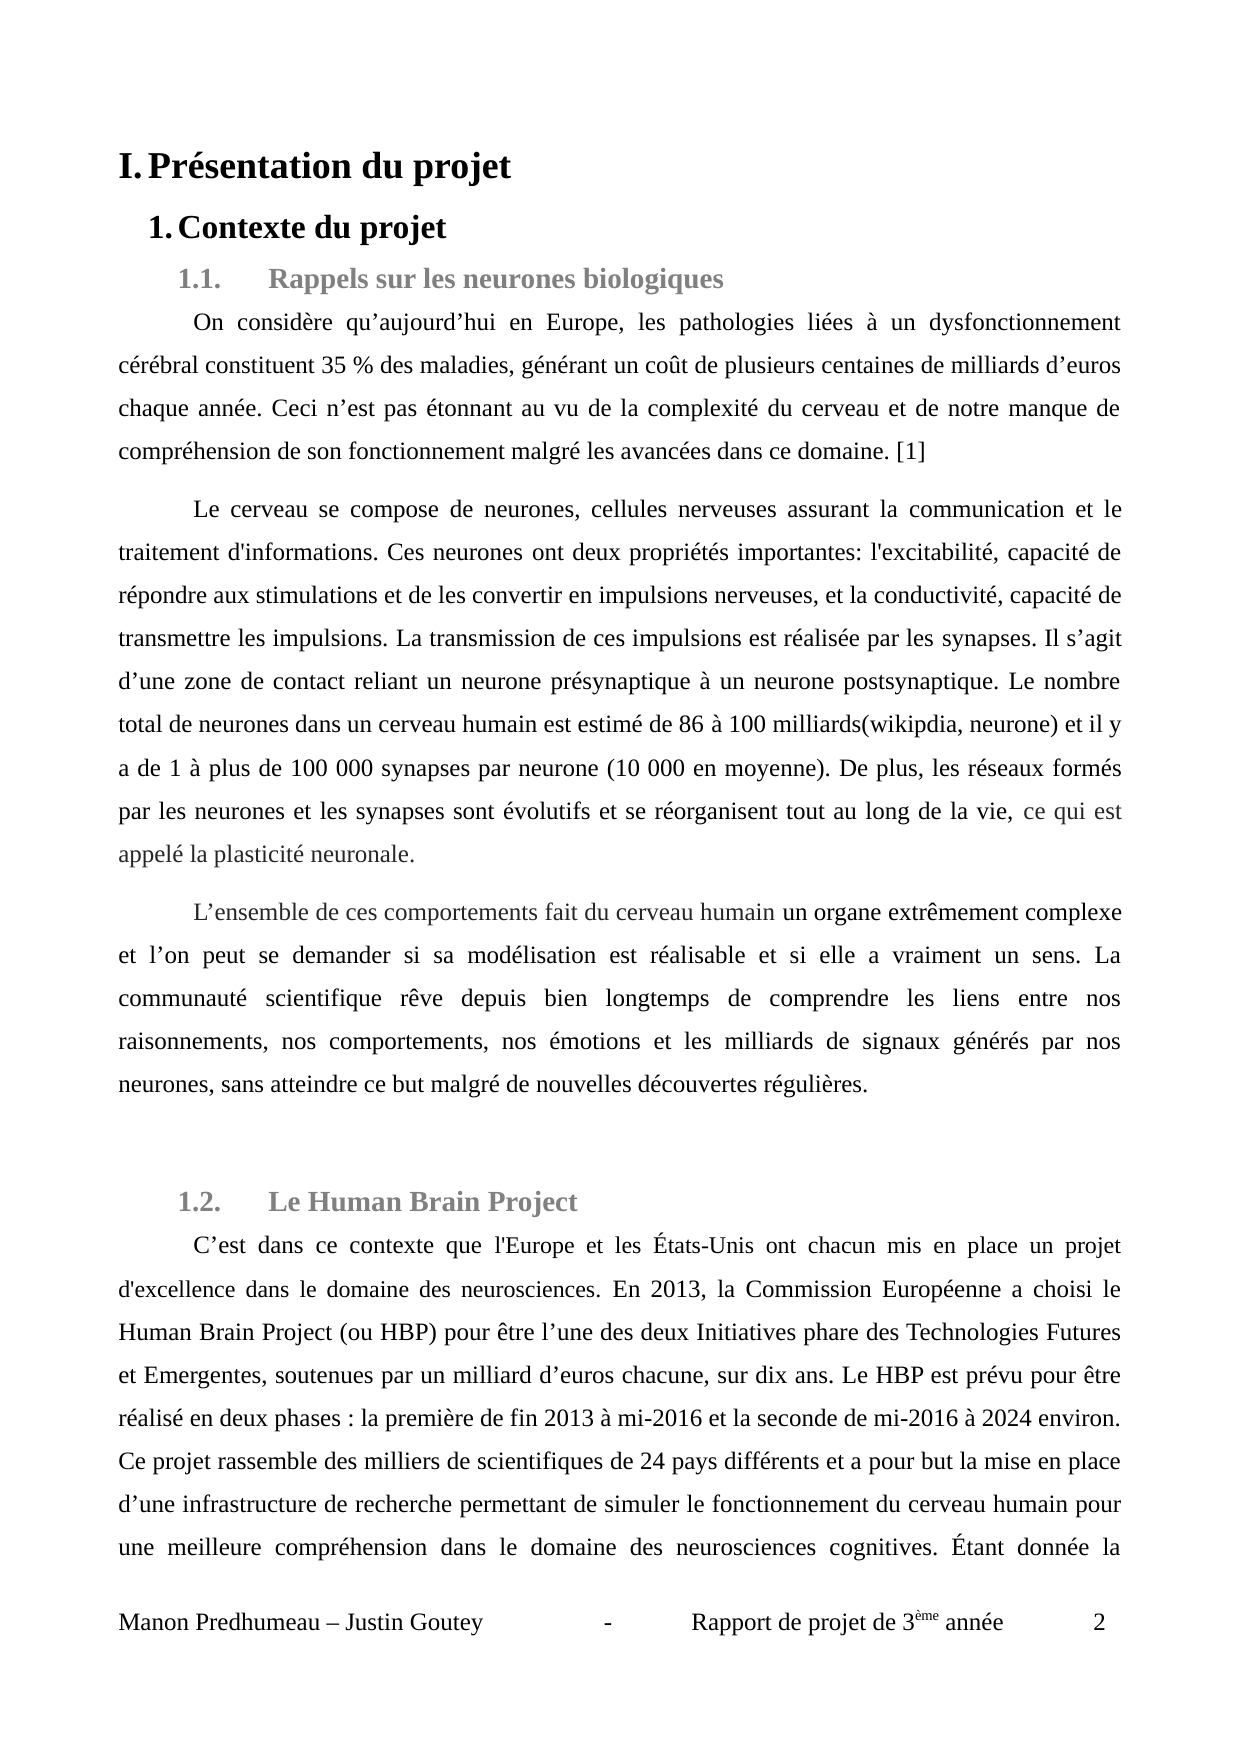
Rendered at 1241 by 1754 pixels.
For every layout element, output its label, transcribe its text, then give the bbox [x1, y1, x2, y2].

subtitle Le Human Brain Project [177, 1184, 1122, 1218]
text Le cerveau se compose de neurones, cellules nerveuses assurant la communication et le traitement d'informations. Ces neurones ont deux propriétés importantes: l'excitabilité, capacité de répondre aux stimulations et de les convertir en impulsions nerveuses, et la conductivité, capacité de transmettre les impulsions. La transmission de ces impulsions est réalisée par les synapses. Il s’agit d’une zone de contact reliant un neurone présynaptique à un neurone postsynaptique. Le nombre total de neurones dans un cerveau humain est estimé de 86 à 100 milliards(wikipdia, neurone) et il y a de 1 à plus de 100 000 synapses par neurone (10 000 en moyenne). De plus, les réseaux formés par les neurones et les synapses sont évolutifs et se réorganisent tout au long de la vie, ce qui est appelé la plasticité neuronale. [118, 494, 1122, 868]
text C’est dans ce contexte que l'Europe et les États-Unis ont chacun mis en place un projet d'excellence dans le domaine des neurosciences. En 2013, la Commission Européenne a choisi le Human Brain Project (ou HBP) pour être l’une des deux Initiatives phare des Technologies Futures et Emergentes, soutenues par un milliard d’euros chacune, sur dix ans. Le HBP est prévu pour être réalisé en deux phases : la première de fin 2013 à mi-2016 et la seconde de mi-2016 à 2024 environ. Ce projet rassemble des milliers de scientifiques de 24 pays différents et a pour but la mise en place d’une infrastructure de recherche permettant de simuler le fonctionnement du cerveau humain pour une meilleure compréhension dans le domaine des neurosciences cognitives. Étant donnée la [118, 1231, 1122, 1561]
subtitle Rappels sur les neurones biologiques [177, 261, 1122, 294]
subtitle Présentation du projet [118, 143, 1122, 187]
subtitle Contexte du projet [148, 208, 1122, 246]
text L’ensemble de ces comportements fait du cerveau humain un organe extrêmement complexe et l’on peut se demander si sa modélisation est réalisable et si elle a vraiment un sens. La communauté scientifique rêve depuis bien longtemps de comprendre les liens entre nos raisonnements, nos comportements, nos émotions et les milliards de signaux générés par nos neurones, sans atteindre ce but malgré de nouvelles découvertes régulières. [118, 897, 1122, 1098]
text On considère qu’aujourd’hui en Europe, les pathologies liées à un dysfonctionnement cérébral constituent 35 % des maladies, générant un coût de plusieurs centaines de milliards d’euros chaque année. Ceci n’est pas étonnant au vu de la complexité du cerveau et de notre manque de compréhension de son fonctionnement malgré les avancées dans ce domaine. [1] [118, 307, 1122, 465]
